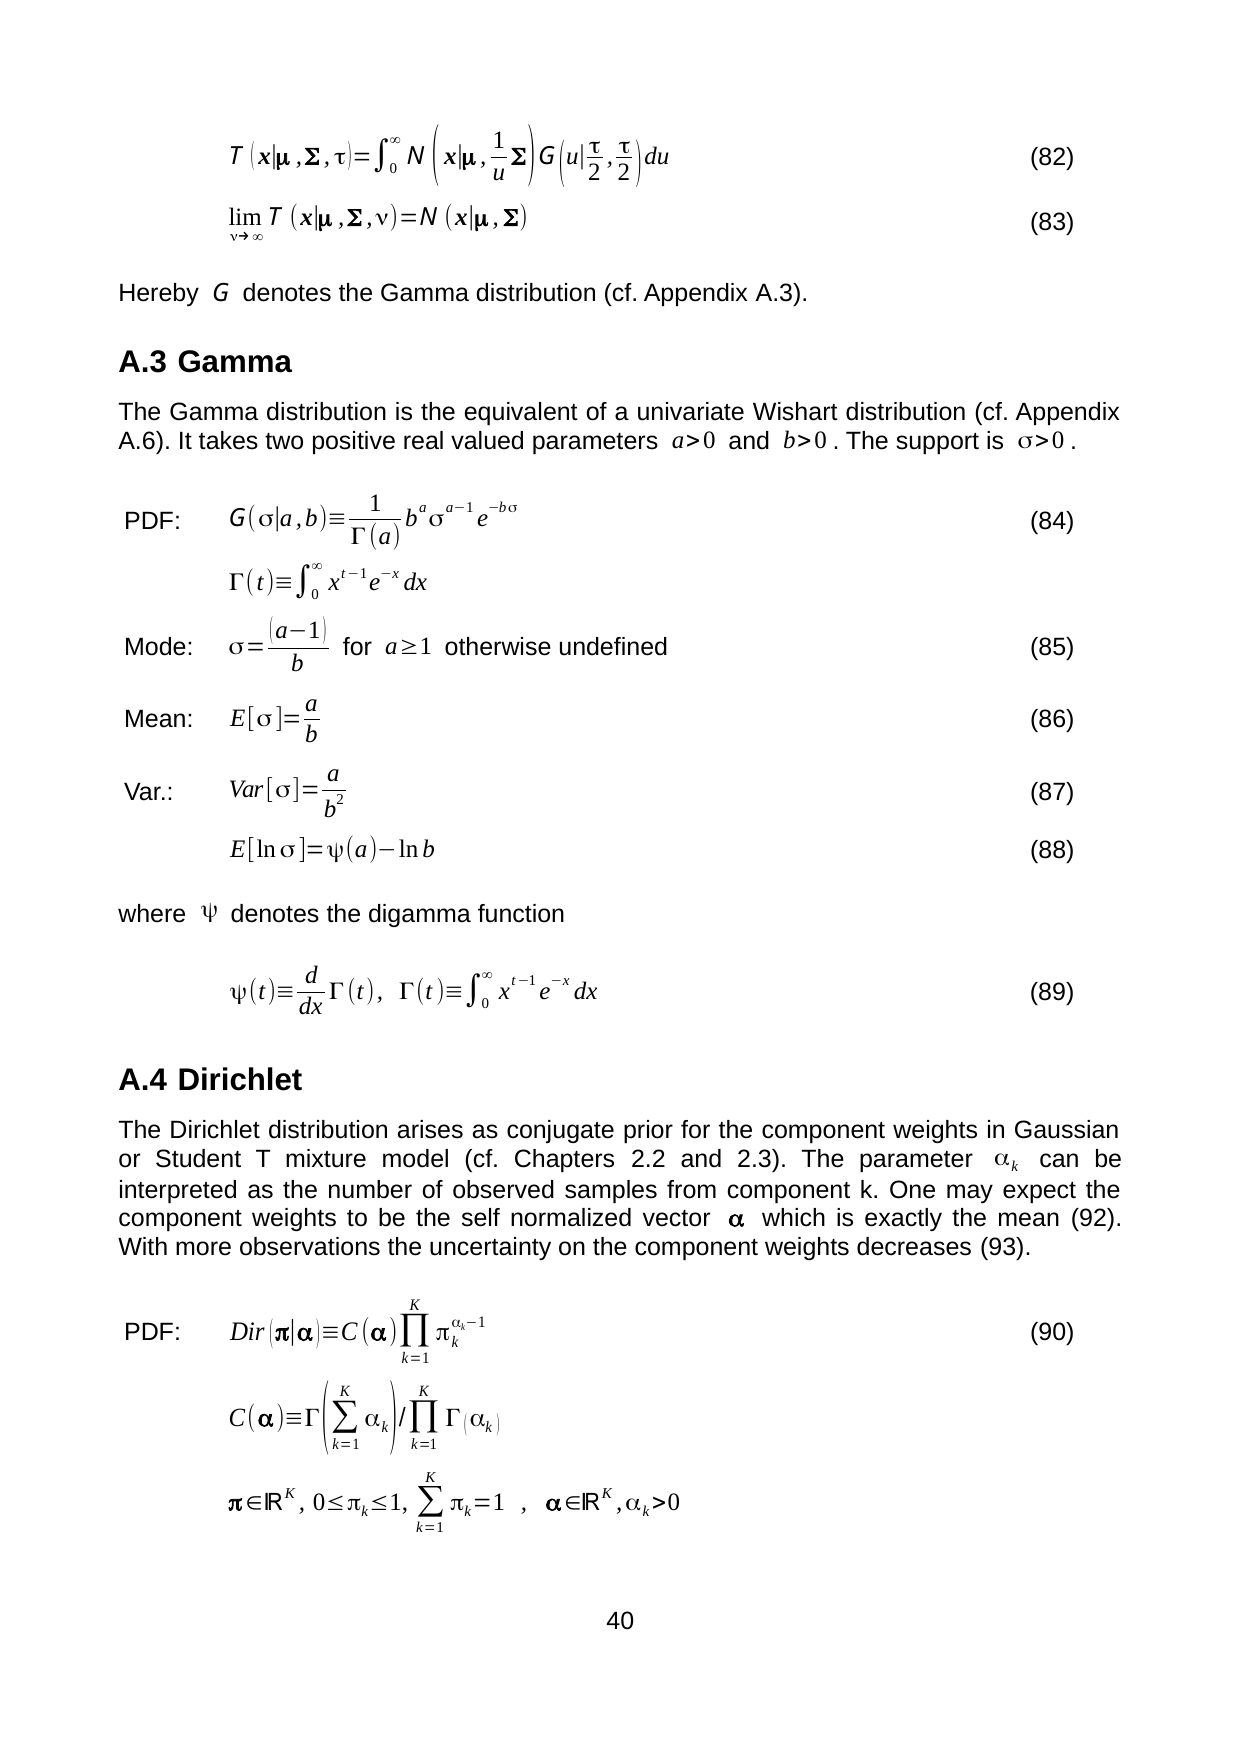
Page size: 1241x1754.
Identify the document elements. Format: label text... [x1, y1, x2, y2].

table_cell (88) [1024, 828, 1123, 870]
table_cell [217, 1463, 1024, 1541]
table_cell [118, 1373, 217, 1463]
table_cell for otherwise undefined [217, 610, 1024, 683]
table_header (90) [1024, 1290, 1123, 1373]
table_header [217, 195, 1024, 248]
table_header (82) [1024, 118, 1123, 195]
table_header (89) [1024, 956, 1123, 1027]
text The Dirichlet distribution arises as conjugate prior for the component weights in Gaussian or Student T mixture model (cf. Chapters 2.2 and 2.3). The parameter can be interpreted as the number of observed samples from component k. One may expect the component weights to be the self normalized vector which is exactly the mean (92). With more observations the uncertainty on the component weights decreases (93). [118, 1115, 1122, 1261]
table_header [217, 118, 1024, 195]
table_header [118, 118, 217, 195]
table_cell [118, 1463, 217, 1541]
table_cell (87) [1024, 754, 1123, 828]
table_header [118, 956, 216, 1027]
table_header [217, 484, 1024, 557]
table_cell [118, 828, 217, 870]
table_cell [217, 754, 1024, 828]
table_cell [1024, 557, 1123, 609]
table_cell [217, 828, 1024, 870]
table_header [118, 195, 217, 248]
table_header (83) [1024, 195, 1123, 248]
table_header [217, 1290, 1024, 1373]
table_cell [217, 557, 1024, 609]
table_cell [1024, 1373, 1123, 1463]
table_cell (86) [1024, 683, 1123, 754]
table_cell (85) [1024, 610, 1123, 683]
title Gamma [118, 343, 1122, 379]
text The Gamma distribution is the equivalent of a univariate Wishart distribution (cf. Appendix A.6). It takes two positive real valued parameters and . The support is . [118, 397, 1122, 455]
table_cell [217, 1373, 1024, 1463]
title Dirichlet [118, 1061, 1122, 1097]
table_header [216, 956, 1024, 1027]
table_cell [118, 557, 217, 609]
table_header (84) [1024, 484, 1123, 557]
table_cell Mode: [118, 610, 217, 683]
text where denotes the digamma function [118, 898, 1122, 927]
table_cell [217, 683, 1024, 754]
text Hereby denotes the Gamma distribution (cf. Appendix A.3). [118, 276, 1122, 309]
table_cell [1024, 1463, 1123, 1541]
table_cell Mean: [118, 683, 217, 754]
table_header PDF: [118, 484, 217, 557]
table_header PDF: [118, 1290, 217, 1373]
table_cell Var.: [118, 754, 217, 828]
